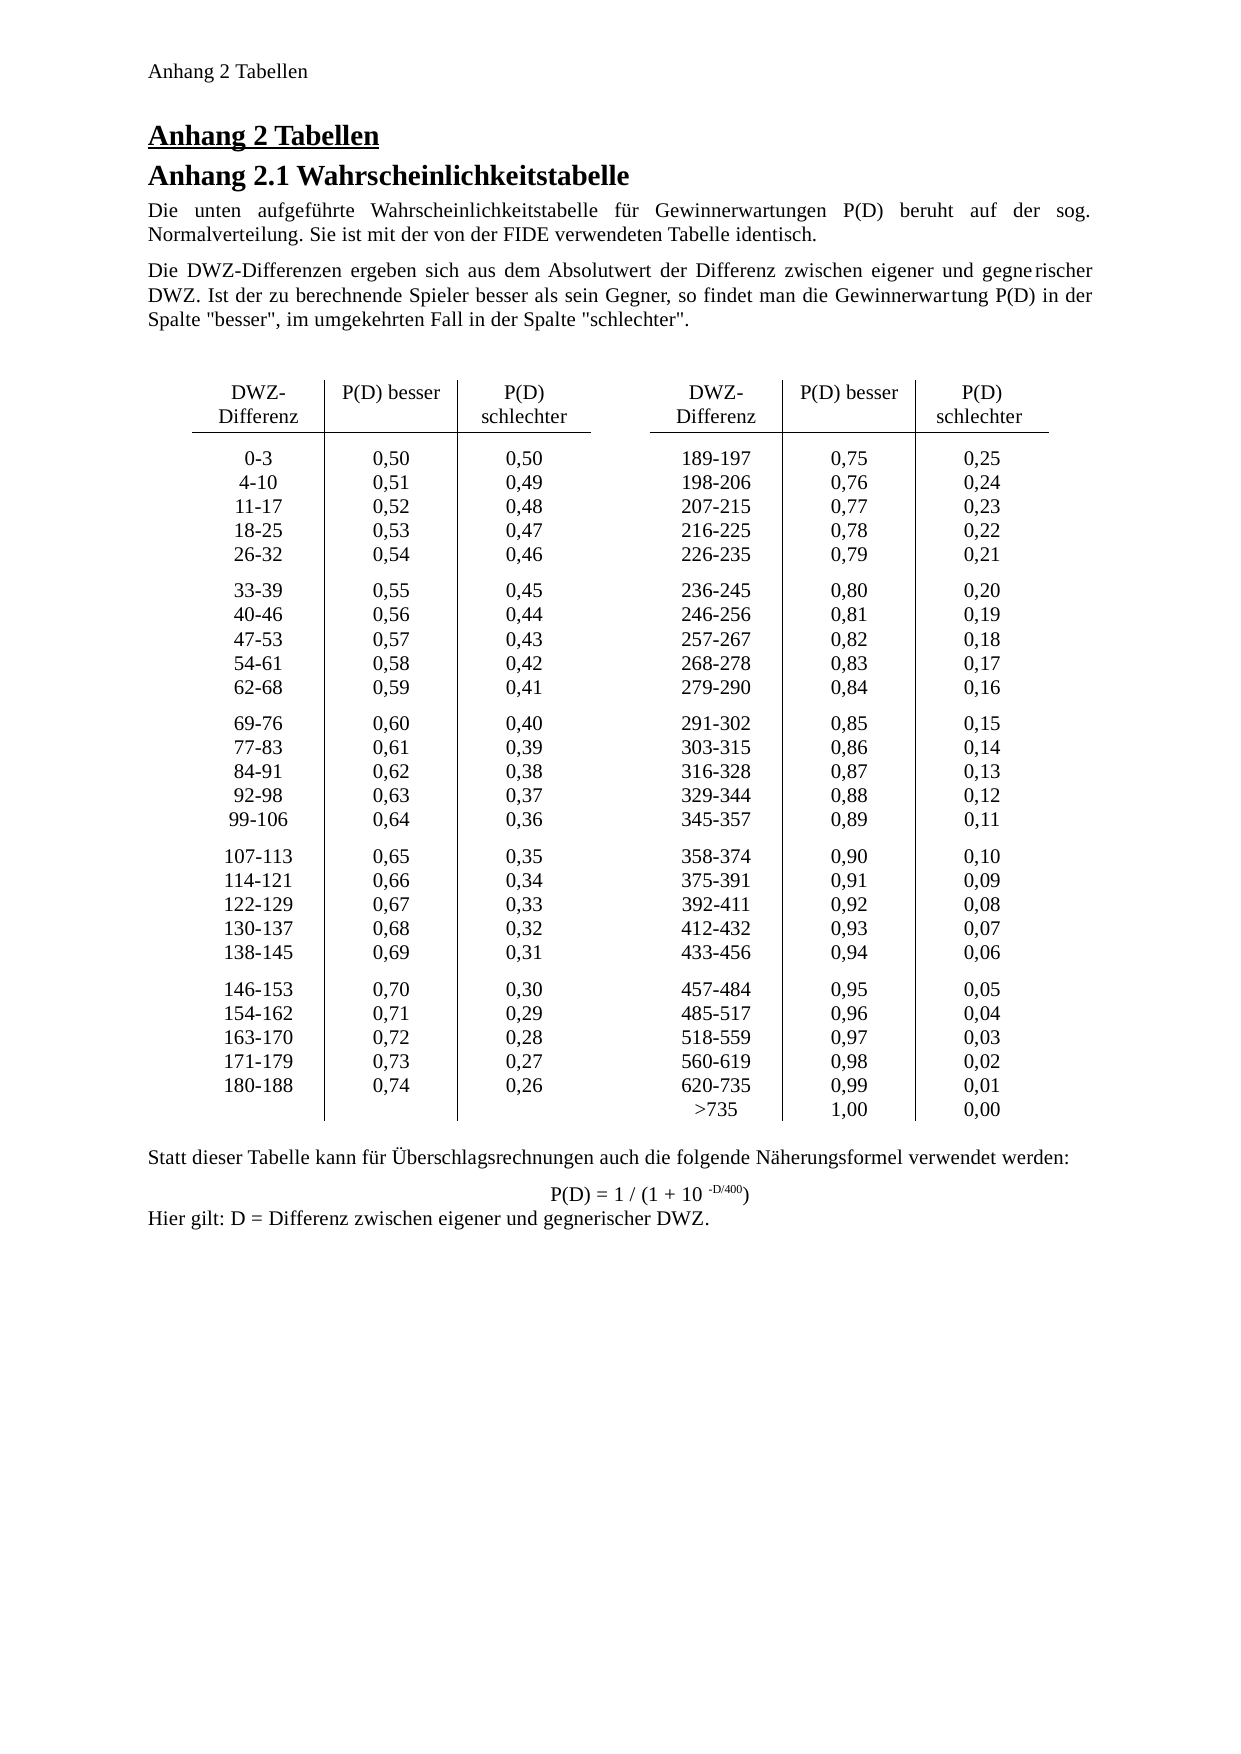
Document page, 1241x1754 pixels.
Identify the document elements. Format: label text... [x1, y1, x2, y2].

table_header P(D) besser [325, 380, 457, 432]
table_cell 0,71 [325, 1001, 457, 1025]
table_cell [192, 964, 324, 977]
table_cell 0,64 [325, 807, 457, 831]
table_header P(D) schlechter [458, 380, 591, 432]
table_cell 0,79 [783, 542, 915, 566]
table_cell 0,33 [458, 892, 591, 916]
table_cell 291-302 [650, 711, 782, 735]
table_cell 0,14 [916, 735, 1048, 759]
table_cell 0,66 [325, 868, 457, 892]
table_cell 620-735 [650, 1073, 782, 1097]
table_cell 0,21 [916, 542, 1048, 566]
table_cell [591, 977, 649, 1001]
table_cell [458, 699, 591, 711]
table_cell 0,07 [916, 916, 1048, 940]
table_cell 0,60 [325, 711, 457, 735]
table_cell 257-267 [650, 626, 782, 650]
table_cell 0,25 [916, 445, 1048, 469]
table_cell 0,37 [458, 783, 591, 807]
table_cell 114-121 [192, 868, 324, 892]
table_cell [916, 433, 1048, 445]
table_cell 0,20 [916, 578, 1048, 602]
table_cell [591, 868, 649, 892]
table_cell [591, 432, 649, 445]
table_cell 0,80 [783, 578, 915, 602]
table_cell 40-46 [192, 602, 324, 626]
table_cell 0,51 [325, 470, 457, 493]
table_cell [591, 494, 649, 518]
table_cell 0,06 [916, 940, 1048, 964]
table_cell 0,05 [916, 977, 1048, 1001]
table_cell 0,31 [458, 940, 591, 964]
table_cell 0,16 [916, 675, 1048, 698]
table_cell 457-484 [650, 977, 782, 1001]
table_cell 0,17 [916, 650, 1048, 674]
table_cell 0,09 [916, 868, 1048, 892]
table_cell 0,61 [325, 735, 457, 759]
table_cell [650, 566, 782, 578]
table_cell 412-432 [650, 916, 782, 940]
table_cell [783, 831, 915, 844]
table_cell 518-559 [650, 1025, 782, 1049]
table_cell [192, 1097, 324, 1121]
table_cell 0,53 [325, 518, 457, 542]
table_cell 0,83 [783, 650, 915, 674]
table_cell [325, 964, 457, 977]
table_cell [591, 518, 649, 542]
table_cell 0,95 [783, 977, 915, 1001]
table_cell [916, 964, 1048, 977]
table_cell 0,54 [325, 542, 457, 566]
table_cell 18-25 [192, 518, 324, 542]
table_cell 0,94 [783, 940, 915, 964]
table_cell 0,87 [783, 759, 915, 783]
table_cell [591, 542, 649, 566]
table_cell 0,50 [325, 445, 457, 469]
table_cell [591, 783, 649, 807]
table_cell 0,72 [325, 1025, 457, 1049]
table_cell 92-98 [192, 783, 324, 807]
table_cell 0,15 [916, 711, 1048, 735]
table_cell [458, 566, 591, 578]
table_cell 11-17 [192, 494, 324, 518]
table_cell 316-328 [650, 759, 782, 783]
table_cell [591, 650, 649, 674]
table_cell 189-197 [650, 445, 782, 469]
table_cell [591, 1025, 649, 1049]
table_cell 0,73 [325, 1049, 457, 1073]
text Die unten aufgeführte Wahrscheinlichkeitstabelle für Gewinnerwartungen P(D) beruht auf der sog. Normalvertei­lung. Sie ist mit der von der FIDE verwendeten Tabelle identisch. [148, 198, 1092, 246]
table_cell 0,78 [783, 518, 915, 542]
table_cell 0,02 [916, 1049, 1048, 1073]
table_cell 0,26 [458, 1073, 591, 1097]
table_cell 0,10 [916, 844, 1048, 868]
table_cell 0,11 [916, 807, 1048, 831]
table_cell [916, 699, 1048, 711]
table_cell 0,04 [916, 1001, 1048, 1025]
table_cell [591, 602, 649, 626]
table_cell 279-290 [650, 675, 782, 698]
table_cell 26-32 [192, 542, 324, 566]
table_cell 0,40 [458, 711, 591, 735]
table_cell 0,62 [325, 759, 457, 783]
table_cell 0-3 [192, 445, 324, 469]
table_cell [458, 433, 591, 445]
table_cell 0,29 [458, 1001, 591, 1025]
table_cell 33-39 [192, 578, 324, 602]
table_cell 0,89 [783, 807, 915, 831]
table_cell 138-145 [192, 940, 324, 964]
table_cell 0,58 [325, 650, 457, 674]
text Hier gilt: D = Differenz zwischen eigener und gegnerischer DWZ. [148, 1206, 1092, 1230]
table_cell 77-83 [192, 735, 324, 759]
table_cell [783, 433, 915, 445]
table_header [591, 380, 649, 432]
table_cell 62-68 [192, 675, 324, 698]
table_cell 226-235 [650, 542, 782, 566]
table_cell 0,69 [325, 940, 457, 964]
table_cell 0,18 [916, 626, 1048, 650]
table_cell 0,93 [783, 916, 915, 940]
table_header P(D) besser [783, 380, 915, 432]
table_cell [325, 1097, 457, 1121]
table_cell 0,48 [458, 494, 591, 518]
table_cell 122-129 [192, 892, 324, 916]
table_cell >735 [650, 1097, 782, 1121]
table_cell 392-411 [650, 892, 782, 916]
table_cell 0,63 [325, 783, 457, 807]
table_cell 69-76 [192, 711, 324, 735]
table_cell 0,98 [783, 1049, 915, 1073]
table_cell 0,84 [783, 675, 915, 698]
table_cell [591, 759, 649, 783]
table_cell 0,12 [916, 783, 1048, 807]
table_cell [192, 831, 324, 844]
table_cell 0,41 [458, 675, 591, 698]
table_cell 0,96 [783, 1001, 915, 1025]
table_cell [650, 433, 782, 445]
table_cell 163-170 [192, 1025, 324, 1049]
table_header DWZ-Differenz [192, 380, 324, 432]
table_cell 268-278 [650, 650, 782, 674]
table_cell [783, 699, 915, 711]
table_cell 99-106 [192, 807, 324, 831]
table_cell 0,36 [458, 807, 591, 831]
table_cell 107-113 [192, 844, 324, 868]
table_cell 0,99 [783, 1073, 915, 1097]
table_cell [650, 831, 782, 844]
table_cell 375-391 [650, 868, 782, 892]
table_cell [325, 831, 457, 844]
table_cell 0,47 [458, 518, 591, 542]
table_cell 0,28 [458, 1025, 591, 1049]
table_cell 329-344 [650, 783, 782, 807]
table_cell [325, 566, 457, 578]
table_cell 0,65 [325, 844, 457, 868]
table_cell [591, 1097, 649, 1121]
table_cell 358-374 [650, 844, 782, 868]
table_cell [650, 699, 782, 711]
table_cell [591, 675, 649, 698]
table_cell [591, 807, 649, 831]
table_cell 485-517 [650, 1001, 782, 1025]
table_cell 0,88 [783, 783, 915, 807]
table_cell [325, 699, 457, 711]
table_cell 0,01 [916, 1073, 1048, 1097]
table_cell [916, 831, 1048, 844]
table_cell [591, 470, 649, 493]
table_cell 207-215 [650, 494, 782, 518]
table_cell [458, 831, 591, 844]
table_cell [192, 433, 324, 445]
table_cell 0,44 [458, 602, 591, 626]
table_cell 0,34 [458, 868, 591, 892]
table_cell [591, 1001, 649, 1025]
table_cell 0,67 [325, 892, 457, 916]
table_cell [591, 711, 649, 735]
table_cell 345-357 [650, 807, 782, 831]
table_cell 0,00 [916, 1097, 1048, 1121]
table_cell [591, 916, 649, 940]
table_cell 0,39 [458, 735, 591, 759]
table_header P(D) schlechter [916, 380, 1048, 432]
table_cell 0,50 [458, 445, 591, 469]
table_cell 0,30 [458, 977, 591, 1001]
table_cell [591, 844, 649, 868]
table_cell 0,77 [783, 494, 915, 518]
table_cell [591, 578, 649, 602]
table_cell [783, 964, 915, 977]
table_cell 0,52 [325, 494, 457, 518]
table_cell 154-162 [192, 1001, 324, 1025]
table_cell 0,74 [325, 1073, 457, 1097]
table_cell 0,70 [325, 977, 457, 1001]
table_cell [591, 831, 649, 844]
table_cell 0,08 [916, 892, 1048, 916]
table_cell 0,75 [783, 445, 915, 469]
table_cell [591, 1049, 649, 1073]
table_cell 0,23 [916, 494, 1048, 518]
table_cell 0,59 [325, 675, 457, 698]
table_cell 0,22 [916, 518, 1048, 542]
table_cell 0,92 [783, 892, 915, 916]
subtitle Anhang 2 Tabellen [148, 118, 1092, 152]
table_cell 0,35 [458, 844, 591, 868]
table_cell 303-315 [650, 735, 782, 759]
text Die DWZ-Differenzen ergeben sich aus dem Absolutwert der Differenz zwischen eigener und gegne­rischer DWZ. Ist der zu berechnende Spieler besser als sein Gegner, so findet man die Gewinnerwar­tung P(D) in der Spalte "besser", im umgekehrten Fall in der Spalte "schlechter". [148, 258, 1092, 331]
text Statt dieser Tabelle kann für Überschlagsrechnungen auch die folgende Näherungsformel verwendet werden: [148, 1145, 1092, 1169]
table_cell 0,42 [458, 650, 591, 674]
table_cell 84-91 [192, 759, 324, 783]
table_cell 246-256 [650, 602, 782, 626]
table_cell 0,49 [458, 470, 591, 493]
table_cell [591, 566, 649, 578]
table_cell [591, 940, 649, 964]
table_cell 47-53 [192, 626, 324, 650]
table_cell 4-10 [192, 470, 324, 493]
table_cell 0,46 [458, 542, 591, 566]
table_cell 0,68 [325, 916, 457, 940]
table_cell 236-245 [650, 578, 782, 602]
text P(D) = 1 / (1 + 10 -D/400) [207, 1182, 1092, 1206]
table_cell 0,43 [458, 626, 591, 650]
table_cell [591, 735, 649, 759]
table_cell 0,86 [783, 735, 915, 759]
table_cell 130-137 [192, 916, 324, 940]
table_cell 0,56 [325, 602, 457, 626]
table_cell [591, 964, 649, 977]
table_cell 0,24 [916, 470, 1048, 493]
table_cell 0,76 [783, 470, 915, 493]
table_cell [192, 699, 324, 711]
table_cell [591, 626, 649, 650]
table_cell [650, 964, 782, 977]
table_cell 0,27 [458, 1049, 591, 1073]
table_cell 0,55 [325, 578, 457, 602]
table_cell 0,32 [458, 916, 591, 940]
subtitle Anhang 2.1 Wahrscheinlichkeitstabelle [148, 158, 1092, 191]
table_cell [916, 566, 1048, 578]
table_cell 171-179 [192, 1049, 324, 1073]
table_cell 0,85 [783, 711, 915, 735]
table_cell [591, 892, 649, 916]
table_cell 146-153 [192, 977, 324, 1001]
table_cell [325, 433, 457, 445]
table_cell [458, 1097, 591, 1121]
table_cell 0,45 [458, 578, 591, 602]
table_cell 0,90 [783, 844, 915, 868]
table_cell [783, 566, 915, 578]
table_cell 216-225 [650, 518, 782, 542]
table_cell 560-619 [650, 1049, 782, 1073]
table_cell 0,38 [458, 759, 591, 783]
table_cell 180-188 [192, 1073, 324, 1097]
table_cell 0,57 [325, 626, 457, 650]
table_cell 0,13 [916, 759, 1048, 783]
table_cell [192, 566, 324, 578]
table_cell 1,00 [783, 1097, 915, 1121]
table_cell 0,82 [783, 626, 915, 650]
table_cell [591, 1073, 649, 1097]
table_cell 0,03 [916, 1025, 1048, 1049]
table_header DWZ-Differenz [650, 380, 782, 432]
table_cell [591, 699, 649, 711]
table_cell 198-206 [650, 470, 782, 493]
table_cell 0,97 [783, 1025, 915, 1049]
table_cell 54-61 [192, 650, 324, 674]
table_cell 433-456 [650, 940, 782, 964]
table_cell 0,81 [783, 602, 915, 626]
table_cell 0,91 [783, 868, 915, 892]
table_cell [591, 445, 649, 469]
table_cell 0,19 [916, 602, 1048, 626]
table_cell [458, 964, 591, 977]
